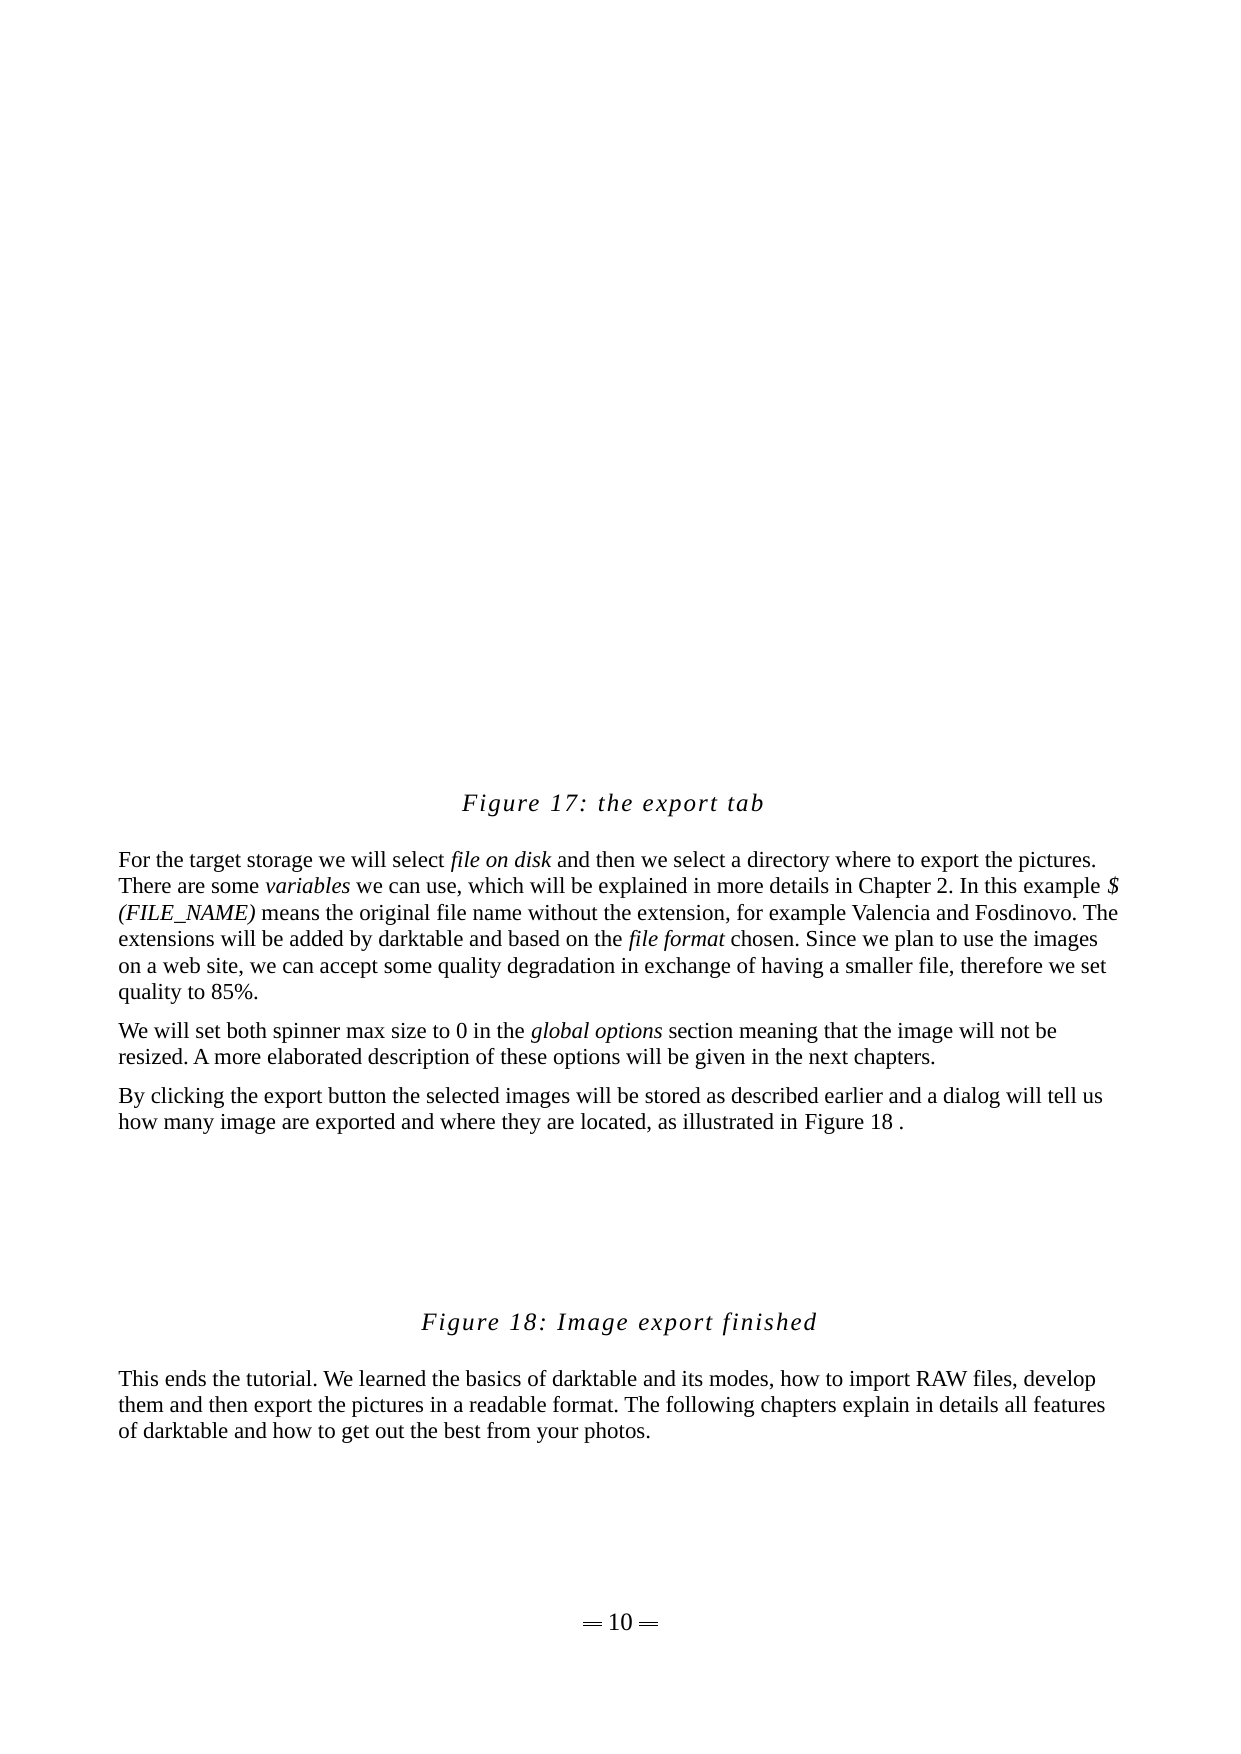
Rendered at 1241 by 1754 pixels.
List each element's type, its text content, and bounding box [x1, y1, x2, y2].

text This ends the tutorial. We learned the basics of darktable and its modes, how to import RAW files, develop them and then export the pictures in a readable format. The following chapters explain in details all features of darktable and how to get out the best from your photos. [118, 1147, 1122, 1444]
text We will set both spinner max size to 0 in the global options section meaning that the image will not be resized. A more elaborated description of these options will be given in the next chapters. [118, 1017, 1122, 1069]
text For the target storage we will select file on disk and then we select a directory where to export the pictures. There are some variables we can use, which will be explained in more details in Chapter 2. In this example $(FILE_NAME) means the original file name without the extension, for example Valencia and Fosdinovo. The extensions will be added by darktable and based on the file format chosen. Since we plan to use the images on a web site, we can accept some quality degradation in exchange of having a smaller file, therefore we set quality to 85%. [118, 118, 1122, 1004]
text Figure 18: Image export finished [202, 1159, 1038, 1335]
text Figure 17: the export tab [380, 135, 847, 817]
text By clicking the export button the selected images will be stored as described earlier and a dialog will tell us how many image are exported and where they are located, as illustrated in Figure 18 . [118, 1082, 1122, 1135]
